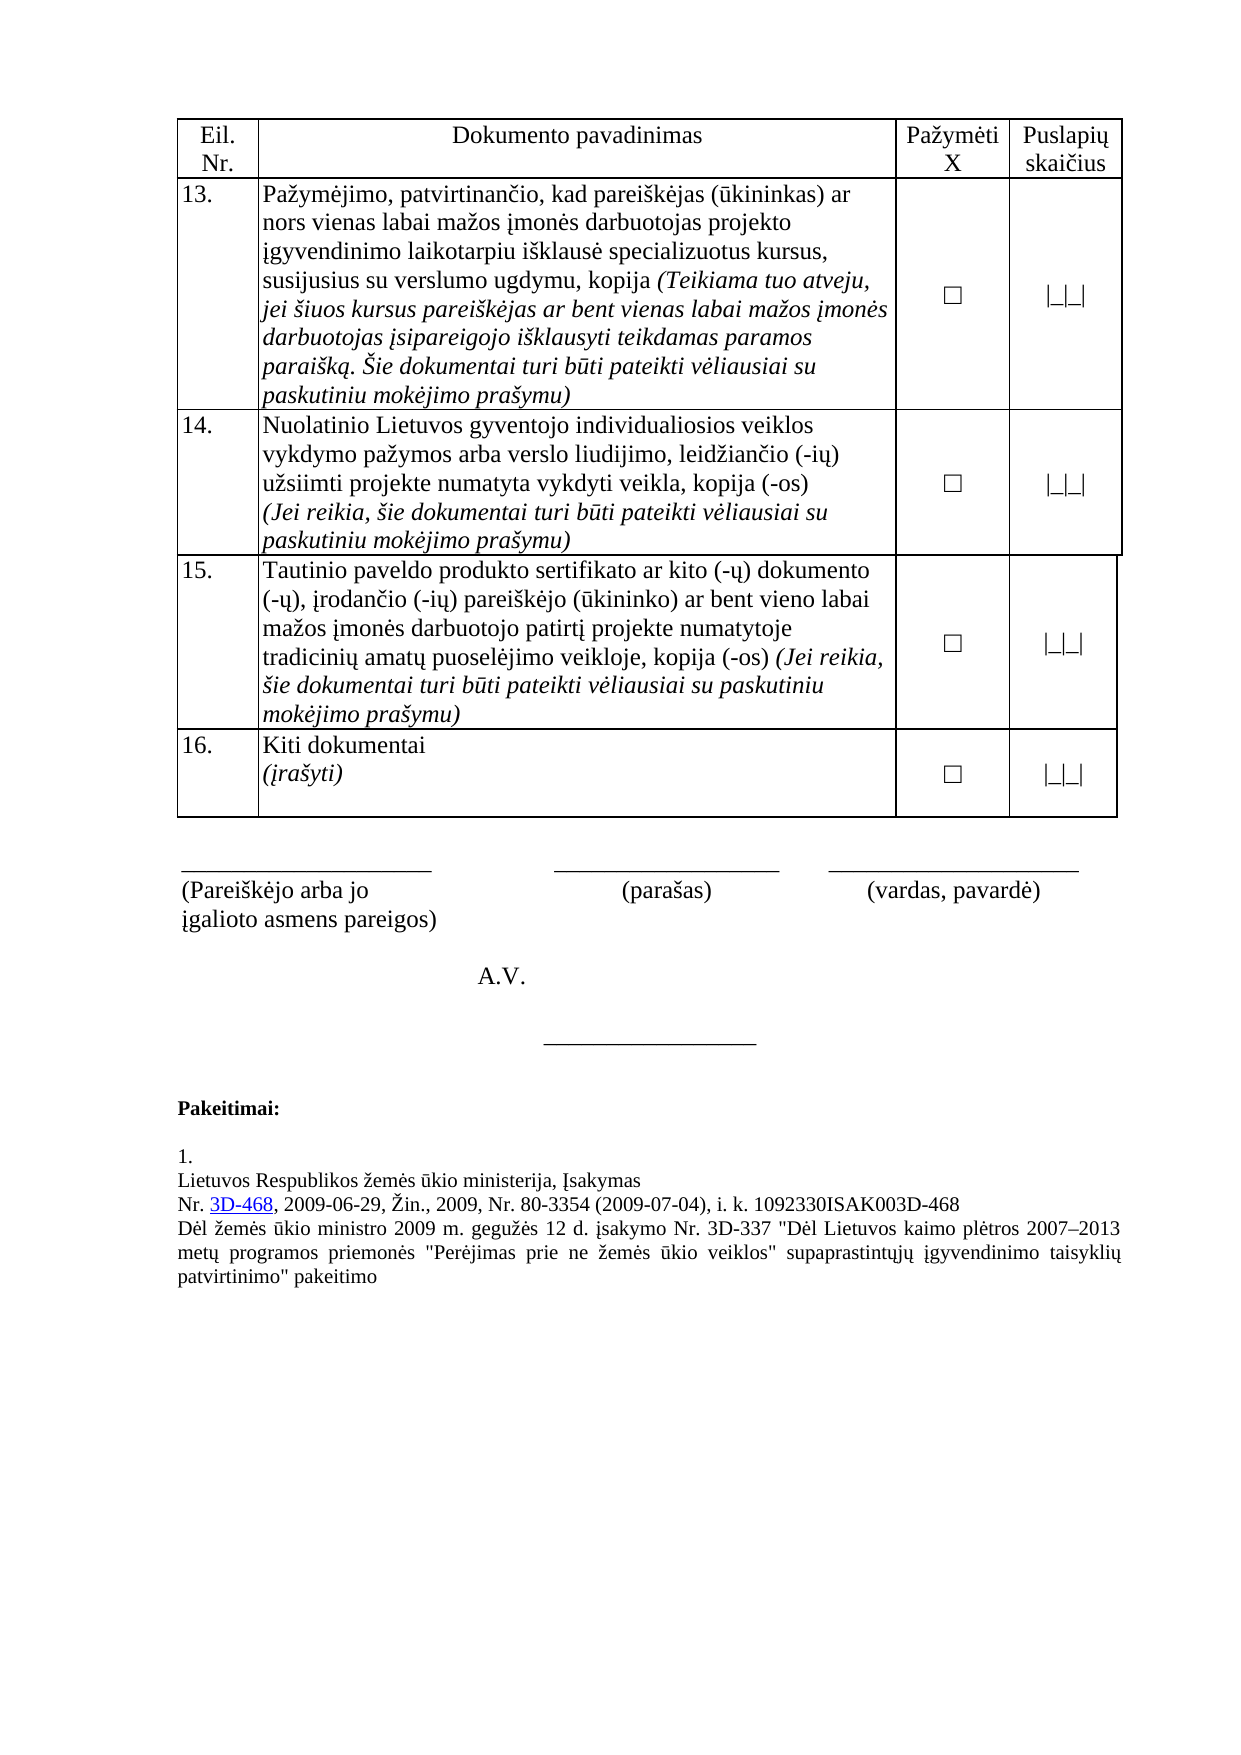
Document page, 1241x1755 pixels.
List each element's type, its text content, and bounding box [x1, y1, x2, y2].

table_header ____________________ (vardas, pavardė) [785, 846, 1122, 932]
table_header Dokumento pavadinimas [259, 120, 895, 177]
text A.V. [177, 961, 1122, 990]
table_cell 14. [178, 410, 258, 554]
table_cell |_|_| [1010, 179, 1121, 409]
text Dėl žemės ūkio ministro 2009 m. gegužės 12 d. įsakymo Nr. 3D-337 "Dėl Lietuvos kaimo plėtros 2007–2013 metų programos priemonės "Perėjimas prie ne žemės ūkio veiklos" supaprastintųjų įgyvendinimo taisyklių patvirtinimo" pakeitimo [177, 1216, 1122, 1288]
table_header __________________ (parašas) [548, 846, 785, 932]
table_cell Tautinio paveldo produkto sertifikato ar kito (-ų) dokumento (-ų), įrodančio (-ių) pareiškėjo (ūkininko) ar bent vieno labai mažos įmonės darbuotojo patirtį projekte numatytoje tradicinių amatų puoselėjimo veikloje, kopija (-os) (Jei reikia, šie dokumentai turi būti pateikti vėliausiai su paskutiniu mokėjimo prašymu) [259, 556, 895, 728]
table_cell □ [897, 410, 1009, 554]
table_cell Kiti dokumentai (įrašyti) [259, 730, 895, 816]
table_header Puslapių skaičius [1010, 120, 1121, 177]
table_cell □ [897, 556, 1009, 728]
text _________________ [177, 1019, 1122, 1047]
table_cell |_|_| [1010, 730, 1116, 816]
text Pakeitimai: [177, 1096, 1122, 1120]
table_cell □ [897, 730, 1009, 816]
table_cell 13. [178, 179, 258, 409]
table_header ____________________ (Pareiškėjo arba jo įgalioto asmens pareigos) [177, 846, 452, 932]
table_cell 16. [178, 730, 258, 816]
text Nr. 3D-468, 2009-06-29, Žin., 2009, Nr. 80-3354 (2009-07-04), i. k. 1092330ISAK003D-468 [177, 1192, 1122, 1216]
text Lietuvos Respublikos žemės ūkio ministerija, Įsakymas [177, 1168, 1122, 1192]
table_cell |_|_| [1010, 556, 1116, 728]
table_cell Pažymėjimo, patvirtinančio, kad pareiškėjas (ūkininkas) ar nors vienas labai mažos įmonės darbuotojas projekto įgyvendinimo laikotarpiu išklausė specializuotus kursus, susijusius su verslumo ugdymu, kopija (Teikiama tuo atveju, jei šiuos kursus pareiškėjas ar bent vienas labai mažos įmonės darbuotojas įsipareigojo išklausyti teikdamas paramos paraišką. Šie dokumentai turi būti pateikti vėliausiai su paskutiniu mokėjimo prašymu) [259, 179, 895, 409]
table_header [452, 846, 548, 932]
table_header Eil. Nr. [178, 120, 258, 177]
table_cell □ [897, 179, 1009, 409]
table_header Pažymėti X [897, 120, 1009, 177]
table_cell |_|_| [1010, 410, 1121, 554]
table_cell [1118, 728, 1122, 816]
table_cell 15. [178, 556, 258, 728]
table_cell Nuolatinio Lietuvos gyventojo individualiosios veiklos vykdymo pažymos arba verslo liudijimo, leidžiančio (-ių) užsiimti projekte numatyta vykdyti veikla, kopija (-os) (Jei reikia, šie dokumentai turi būti pateikti vėliausiai su paskutiniu mokėjimo prašymu) [259, 410, 895, 554]
table_cell [1118, 556, 1122, 728]
text 1. [177, 1144, 1122, 1168]
